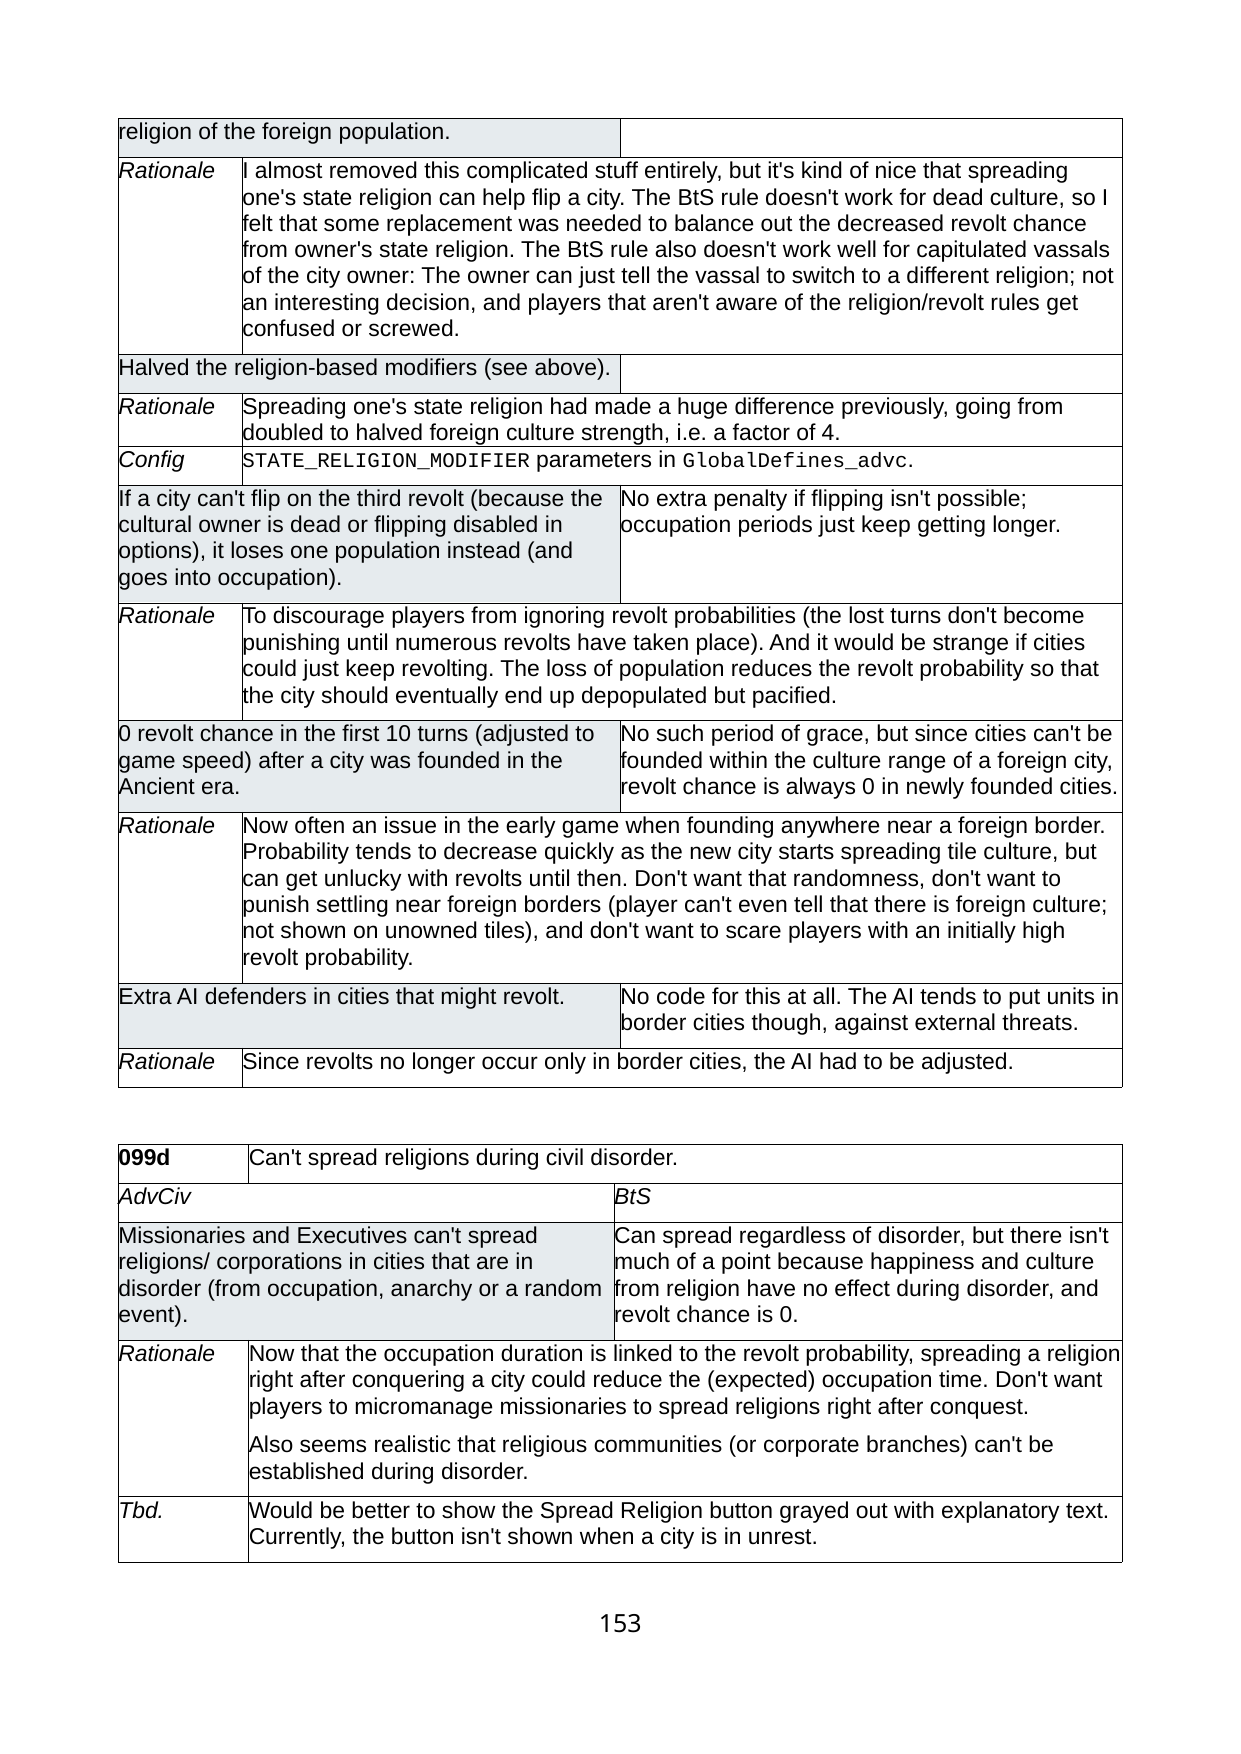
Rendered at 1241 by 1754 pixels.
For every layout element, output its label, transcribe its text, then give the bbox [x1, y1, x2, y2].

table_cell AdvCiv [119, 1184, 614, 1222]
table_header 099d [119, 1145, 248, 1183]
table_cell Rationale [119, 1341, 248, 1496]
table_cell Extra AI defenders in cities that might revolt. [119, 984, 620, 1048]
table_cell No code for this at all. The AI tends to put units in border cities though, against external threats. [621, 984, 1122, 1048]
table_cell Rationale [119, 604, 242, 720]
table_cell 0 revolt chance in the first 10 turns (adjusted to game speed) after a city was founded in the Ancient era. [119, 721, 620, 812]
table_cell Can spread regardless of disorder, but there isn't much of a point because happiness and culture from religion have no effect during disorder, and revolt chance is 0. [615, 1223, 1122, 1340]
table_cell STATE_RELIGION_MODIFIER parameters in GlobalDefines_advc. [243, 447, 1122, 484]
table_cell [621, 355, 1122, 393]
table_cell BtS [615, 1184, 1122, 1222]
table_cell Now often an issue in the early game when founding anywhere near a foreign border. Probability tends to decrease quickly as the new city starts spreading tile culture, but can get unlucky with revolts until then. Don't want that randomness, don't want to punish settling near foreign borders (player can't even tell that there is foreign culture; not shown on unowned tiles), and don't want to scare players with an initially high revolt probability. [243, 813, 1122, 982]
table_cell Config [119, 447, 242, 484]
table_cell Missionaries and Executives can't spread religions/ corporations in cities that are in disorder (from occupation, anarchy or a random event). [119, 1223, 614, 1340]
table_cell To discourage players from ignoring revolt probabilities (the lost turns don't become punishing until numerous revolts have taken place). And it would be strange if cities could just keep revolting. The loss of population reduces the revolt probability so that the city should eventually end up depopulated but pacified. [243, 604, 1122, 720]
table_cell Would be better to show the Spread Religion button grayed out with explanatory text. Currently, the button isn't shown when a city is in unrest. [249, 1497, 1122, 1562]
table_cell No such period of grace, but since cities can't be founded within the culture range of a foreign city, revolt chance is always 0 in newly founded cities. [621, 721, 1122, 812]
table_cell I almost removed this complicated stuff entirely, but it's kind of nice that spreading one's state religion can help flip a city. The BtS rule doesn't work for dead culture, so I felt that some replacement was needed to balance out the decreased revolt chance from owner's state religion. The BtS rule also doesn't work well for capitulated vassals of the city owner: The owner can just tell the vassal to switch to a different religion; not an interesting decision, and players that aren't aware of the religion/revolt rules get confused or screwed. [243, 158, 1122, 354]
table_cell Rationale [119, 813, 242, 982]
table_cell Rationale [119, 158, 242, 354]
table_cell Now that the occupation duration is linked to the revolt probability, spreading a religion right after conquering a city could reduce the (expected) occupation time. Don't want players to micromanage missionaries to spread religions right after conquest. Also seems realistic that religious communities (or corporate branches) can't be established during disorder. [249, 1341, 1122, 1496]
table_cell No extra penalty if flipping isn't possible; occupation periods just keep getting longer. [621, 486, 1122, 602]
table_cell [621, 119, 1122, 157]
table_cell Spreading one's state religion had made a huge difference previously, going from doubled to halved foreign culture strength, i.e. a factor of 4. [243, 394, 1122, 446]
table_cell Since revolts no longer occur only in border cities, the AI had to be adjusted. [243, 1049, 1122, 1087]
table_cell Rationale [119, 1049, 242, 1087]
table_cell Rationale [119, 394, 242, 446]
table_header Can't spread religions during civil disorder. [249, 1145, 1122, 1183]
table_cell Tbd. [119, 1497, 248, 1562]
table_cell If a city can't flip on the third revolt (because the cultural owner is dead or flipping disabled in options), it loses one population instead (and goes into occupation). [119, 486, 620, 602]
table_cell religion of the foreign population. [119, 119, 620, 157]
table_cell Halved the religion-based modifiers (see above). [119, 355, 620, 393]
